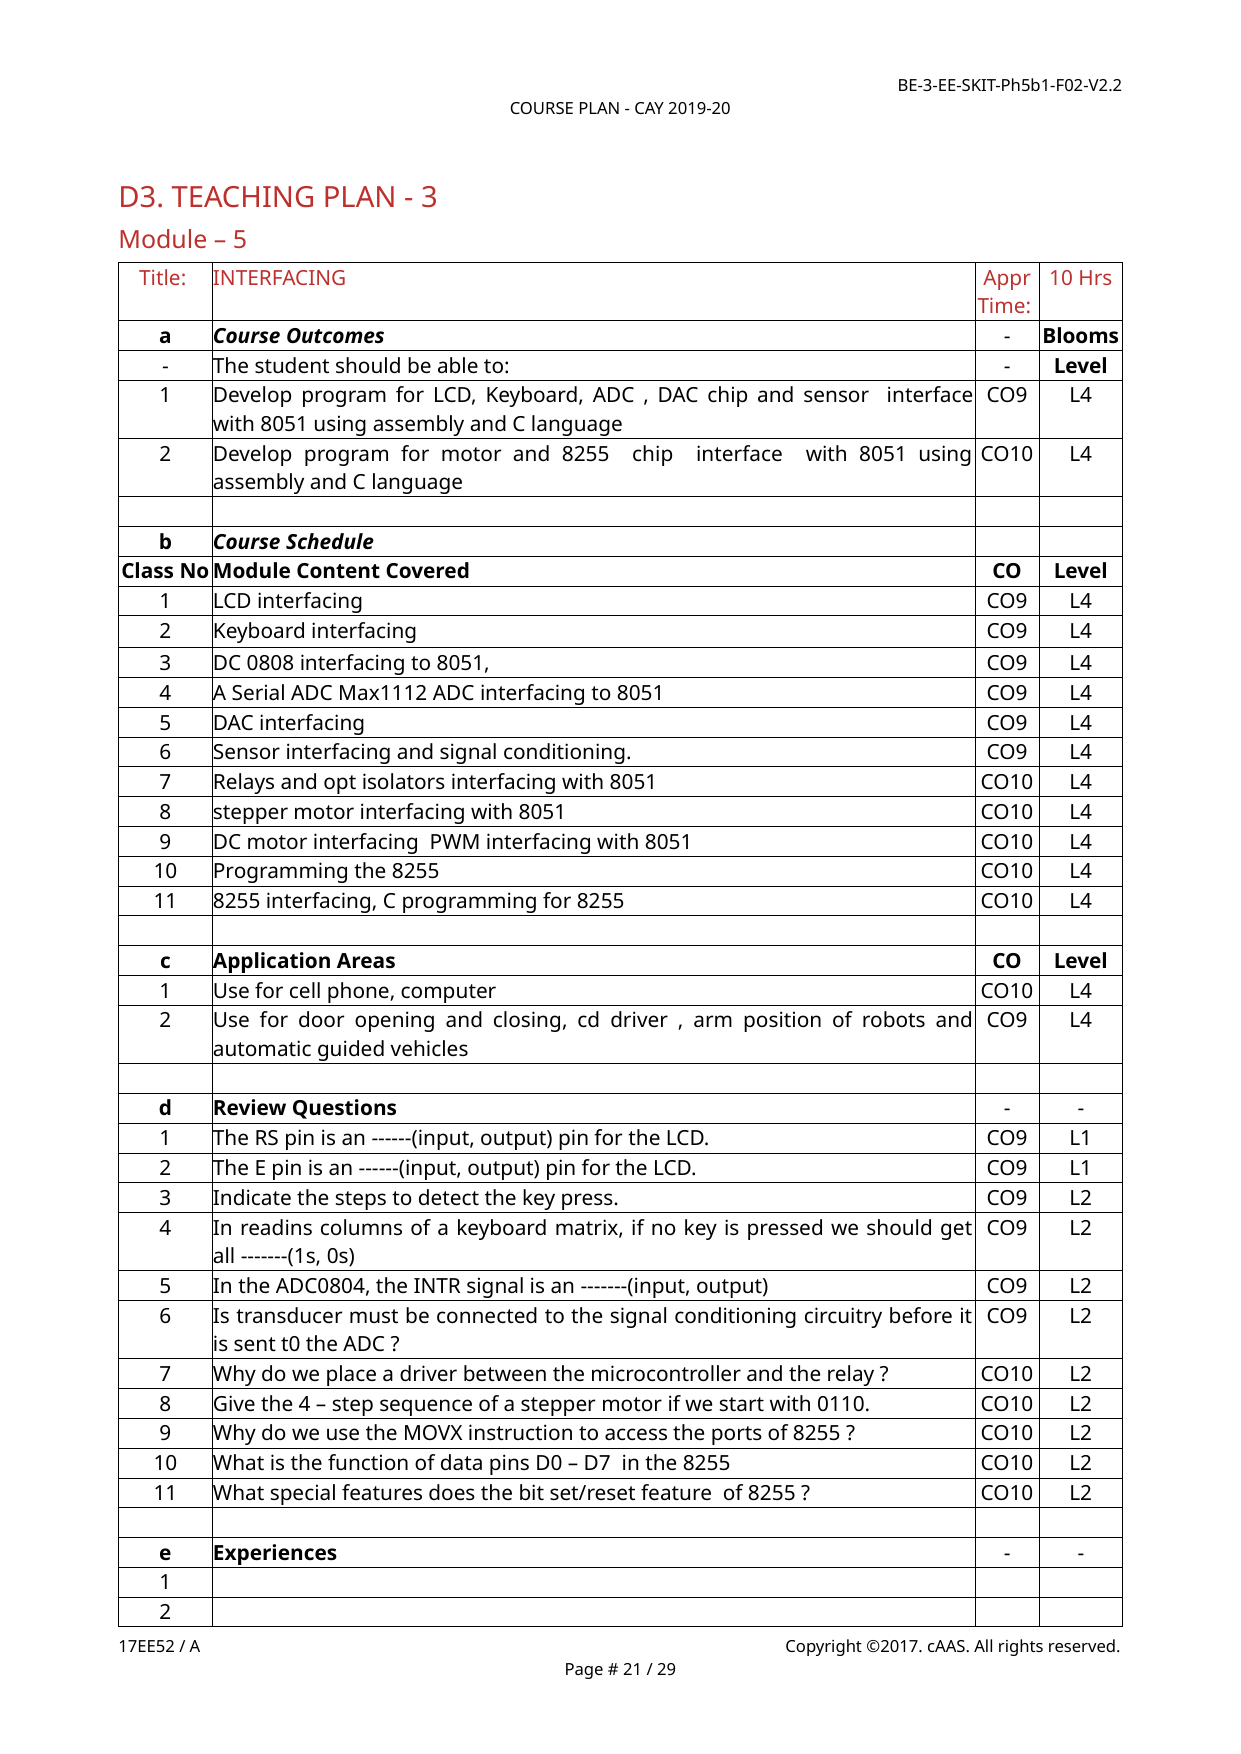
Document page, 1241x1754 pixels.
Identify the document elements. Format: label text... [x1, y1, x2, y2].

table_cell L1 [1040, 1154, 1122, 1182]
table_cell Programming the 8255 [213, 857, 975, 886]
table_cell CO9 [976, 1154, 1039, 1182]
table_cell DAC interfacing [213, 708, 975, 737]
table_cell CO10 [976, 767, 1039, 796]
table_cell L2 [1040, 1183, 1122, 1212]
table_cell 1 [119, 381, 212, 438]
table_cell L1 [1040, 1124, 1122, 1152]
table_cell CO9 [976, 738, 1039, 766]
table_cell CO10 [976, 439, 1039, 496]
table_cell Level [1040, 557, 1122, 586]
table_cell Is transducer must be connected to the signal conditioning circuitry before it is sent t0 the ADC ? [213, 1301, 975, 1358]
table_cell [119, 497, 212, 526]
table_cell [976, 497, 1039, 526]
table_cell Keyboard interfacing [213, 616, 975, 647]
table_cell 11 [119, 1479, 212, 1507]
table_cell L4 [1040, 1006, 1122, 1063]
table_cell 7 [119, 1359, 212, 1388]
table_cell DC 0808 interfacing to 8051, [213, 648, 975, 677]
table_cell 3 [119, 1183, 212, 1212]
table_cell 9 [119, 1419, 212, 1448]
table_cell CO9 [976, 1124, 1039, 1152]
table_cell - [1040, 1094, 1122, 1123]
table_cell CO9 [976, 1213, 1039, 1270]
table_cell CO9 [976, 1006, 1039, 1063]
table_cell CO [976, 946, 1039, 975]
table_cell 2 [119, 1154, 212, 1182]
table_cell Application Areas [213, 946, 975, 975]
table_cell [1040, 1508, 1122, 1537]
table_cell CO10 [976, 827, 1039, 856]
table_cell L2 [1040, 1213, 1122, 1270]
table_cell Level [1040, 351, 1122, 380]
table_cell The student should be able to: [213, 351, 975, 380]
table_header 10 Hrs [1040, 263, 1122, 320]
table_cell Class No [119, 557, 212, 586]
table_cell 3 [119, 648, 212, 677]
table_cell In the ADC0804, the INTR signal is an -------(input, output) [213, 1271, 975, 1300]
table_cell [119, 1064, 212, 1093]
table_cell 1 [119, 1568, 212, 1597]
table_cell What is the function of data pins D0 – D7 in the 8255 [213, 1449, 975, 1477]
table_cell 5 [119, 1271, 212, 1300]
table_cell 8 [119, 797, 212, 826]
table_cell CO10 [976, 1389, 1039, 1418]
table_cell CO9 [976, 648, 1039, 677]
table_cell 6 [119, 1301, 212, 1358]
table_cell The E pin is an ------(input, output) pin for the LCD. [213, 1154, 975, 1182]
table_cell CO9 [976, 708, 1039, 737]
table_cell L2 [1040, 1301, 1122, 1358]
table_cell [1040, 527, 1122, 556]
table_cell 2 [119, 616, 212, 647]
table_cell In readins columns of a keyboard matrix, if no key is pressed we should get all -------(1s, 0s) [213, 1213, 975, 1270]
table_cell d [119, 1094, 212, 1123]
table_cell stepper motor interfacing with 8051 [213, 797, 975, 826]
table_cell L4 [1040, 857, 1122, 886]
table_cell 1 [119, 587, 212, 615]
table_cell L2 [1040, 1389, 1122, 1418]
table_cell - [976, 1538, 1039, 1567]
table_cell CO10 [976, 887, 1039, 915]
table_cell CO9 [976, 1183, 1039, 1212]
table_cell L4 [1040, 767, 1122, 796]
table_cell Sensor interfacing and signal conditioning. [213, 738, 975, 766]
table_cell 11 [119, 887, 212, 915]
table_cell L4 [1040, 616, 1122, 647]
table_header Appr Time: [976, 263, 1039, 320]
table_cell L4 [1040, 887, 1122, 915]
table_cell L2 [1040, 1271, 1122, 1300]
table_cell c [119, 946, 212, 975]
table_cell [1040, 1598, 1122, 1626]
table_cell [213, 1598, 975, 1626]
table_cell [1040, 916, 1122, 945]
table_cell Blooms [1040, 321, 1122, 350]
table_cell [213, 1064, 975, 1093]
table_cell 1 [119, 976, 212, 1005]
table_cell CO9 [976, 1301, 1039, 1358]
table_cell CO10 [976, 976, 1039, 1005]
table_cell CO10 [976, 1359, 1039, 1388]
table_cell CO10 [976, 1449, 1039, 1477]
table_cell The RS pin is an ------(input, output) pin for the LCD. [213, 1124, 975, 1152]
table_cell 8255 interfacing, C programming for 8255 [213, 887, 975, 915]
table_cell L4 [1040, 678, 1122, 707]
table_cell [213, 1568, 975, 1597]
table_cell 8 [119, 1389, 212, 1418]
table_cell 9 [119, 827, 212, 856]
table_cell 2 [119, 1598, 212, 1626]
subtitle Module – 5 [118, 222, 1122, 256]
table_cell Module Content Covered [213, 557, 975, 586]
table_cell What special features does the bit set/reset feature of 8255 ? [213, 1479, 975, 1507]
table_cell 5 [119, 708, 212, 737]
table_cell Indicate the steps to detect the key press. [213, 1183, 975, 1212]
table_cell Why do we use the MOVX instruction to access the ports of 8255 ? [213, 1419, 975, 1448]
subtitle D3. TEACHING PLAN - 3 [118, 176, 1122, 216]
table_cell L2 [1040, 1449, 1122, 1477]
table_cell - [976, 1094, 1039, 1123]
table_cell - [119, 351, 212, 380]
table_cell Experiences [213, 1538, 975, 1567]
table_cell L2 [1040, 1479, 1122, 1507]
table_cell L4 [1040, 587, 1122, 615]
table_cell CO [976, 557, 1039, 586]
table_cell CO9 [976, 587, 1039, 615]
table_cell - [976, 351, 1039, 380]
table_cell 7 [119, 767, 212, 796]
table_cell 4 [119, 1213, 212, 1270]
table_cell 6 [119, 738, 212, 766]
table_cell L4 [1040, 976, 1122, 1005]
table_cell Course Schedule [213, 527, 975, 556]
table_cell L4 [1040, 648, 1122, 677]
table_cell CO9 [976, 616, 1039, 647]
table_cell L4 [1040, 708, 1122, 737]
table_cell A Serial ADC Max1112 ADC interfacing to 8051 [213, 678, 975, 707]
table_cell Develop program for LCD, Keyboard, ADC , DAC chip and sensor interface with 8051 using assembly and C language [213, 381, 975, 438]
table_cell [119, 916, 212, 945]
table_cell Develop program for motor and 8255 chip interface with 8051 using assembly and C language [213, 439, 975, 496]
table_cell L4 [1040, 827, 1122, 856]
table_cell [976, 1508, 1039, 1537]
table_cell e [119, 1538, 212, 1567]
table_cell Review Questions [213, 1094, 975, 1123]
table_cell [119, 1508, 212, 1537]
table_cell [976, 527, 1039, 556]
table_cell CO10 [976, 1419, 1039, 1448]
table_cell [213, 916, 975, 945]
table_cell [1040, 1064, 1122, 1093]
table_cell [976, 1064, 1039, 1093]
table_cell CO9 [976, 381, 1039, 438]
table_cell [1040, 1568, 1122, 1597]
table_cell [1040, 497, 1122, 526]
table_header INTERFACING [213, 263, 975, 320]
table_cell Relays and opt isolators interfacing with 8051 [213, 767, 975, 796]
table_cell b [119, 527, 212, 556]
table_cell L2 [1040, 1419, 1122, 1448]
table_cell [976, 1568, 1039, 1597]
table_cell [213, 497, 975, 526]
table_cell 1 [119, 1124, 212, 1152]
table_cell 4 [119, 678, 212, 707]
table_cell Use for cell phone, computer [213, 976, 975, 1005]
table_cell CO10 [976, 797, 1039, 826]
table_cell [976, 1598, 1039, 1626]
table_cell CO9 [976, 1271, 1039, 1300]
table_cell CO10 [976, 1479, 1039, 1507]
table_cell - [976, 321, 1039, 350]
table_cell 2 [119, 439, 212, 496]
table_cell CO9 [976, 678, 1039, 707]
table_cell a [119, 321, 212, 350]
table_cell - [1040, 1538, 1122, 1567]
table_cell DC motor interfacing PWM interfacing with 8051 [213, 827, 975, 856]
table_cell Course Outcomes [213, 321, 975, 350]
table_cell L4 [1040, 797, 1122, 826]
table_header Title: [119, 263, 212, 320]
table_cell Level [1040, 946, 1122, 975]
table_cell L4 [1040, 738, 1122, 766]
table_cell 10 [119, 857, 212, 886]
table_cell Give the 4 – step sequence of a stepper motor if we start with 0110. [213, 1389, 975, 1418]
table_cell [213, 1508, 975, 1537]
table_cell LCD interfacing [213, 587, 975, 615]
table_cell CO10 [976, 857, 1039, 886]
table_cell L4 [1040, 381, 1122, 438]
table_cell 2 [119, 1006, 212, 1063]
table_cell L2 [1040, 1359, 1122, 1388]
table_cell [976, 916, 1039, 945]
table_cell Use for door opening and closing, cd driver , arm position of robots and automatic guided vehicles [213, 1006, 975, 1063]
table_cell L4 [1040, 439, 1122, 496]
table_cell 10 [119, 1449, 212, 1477]
table_cell Why do we place a driver between the microcontroller and the relay ? [213, 1359, 975, 1388]
